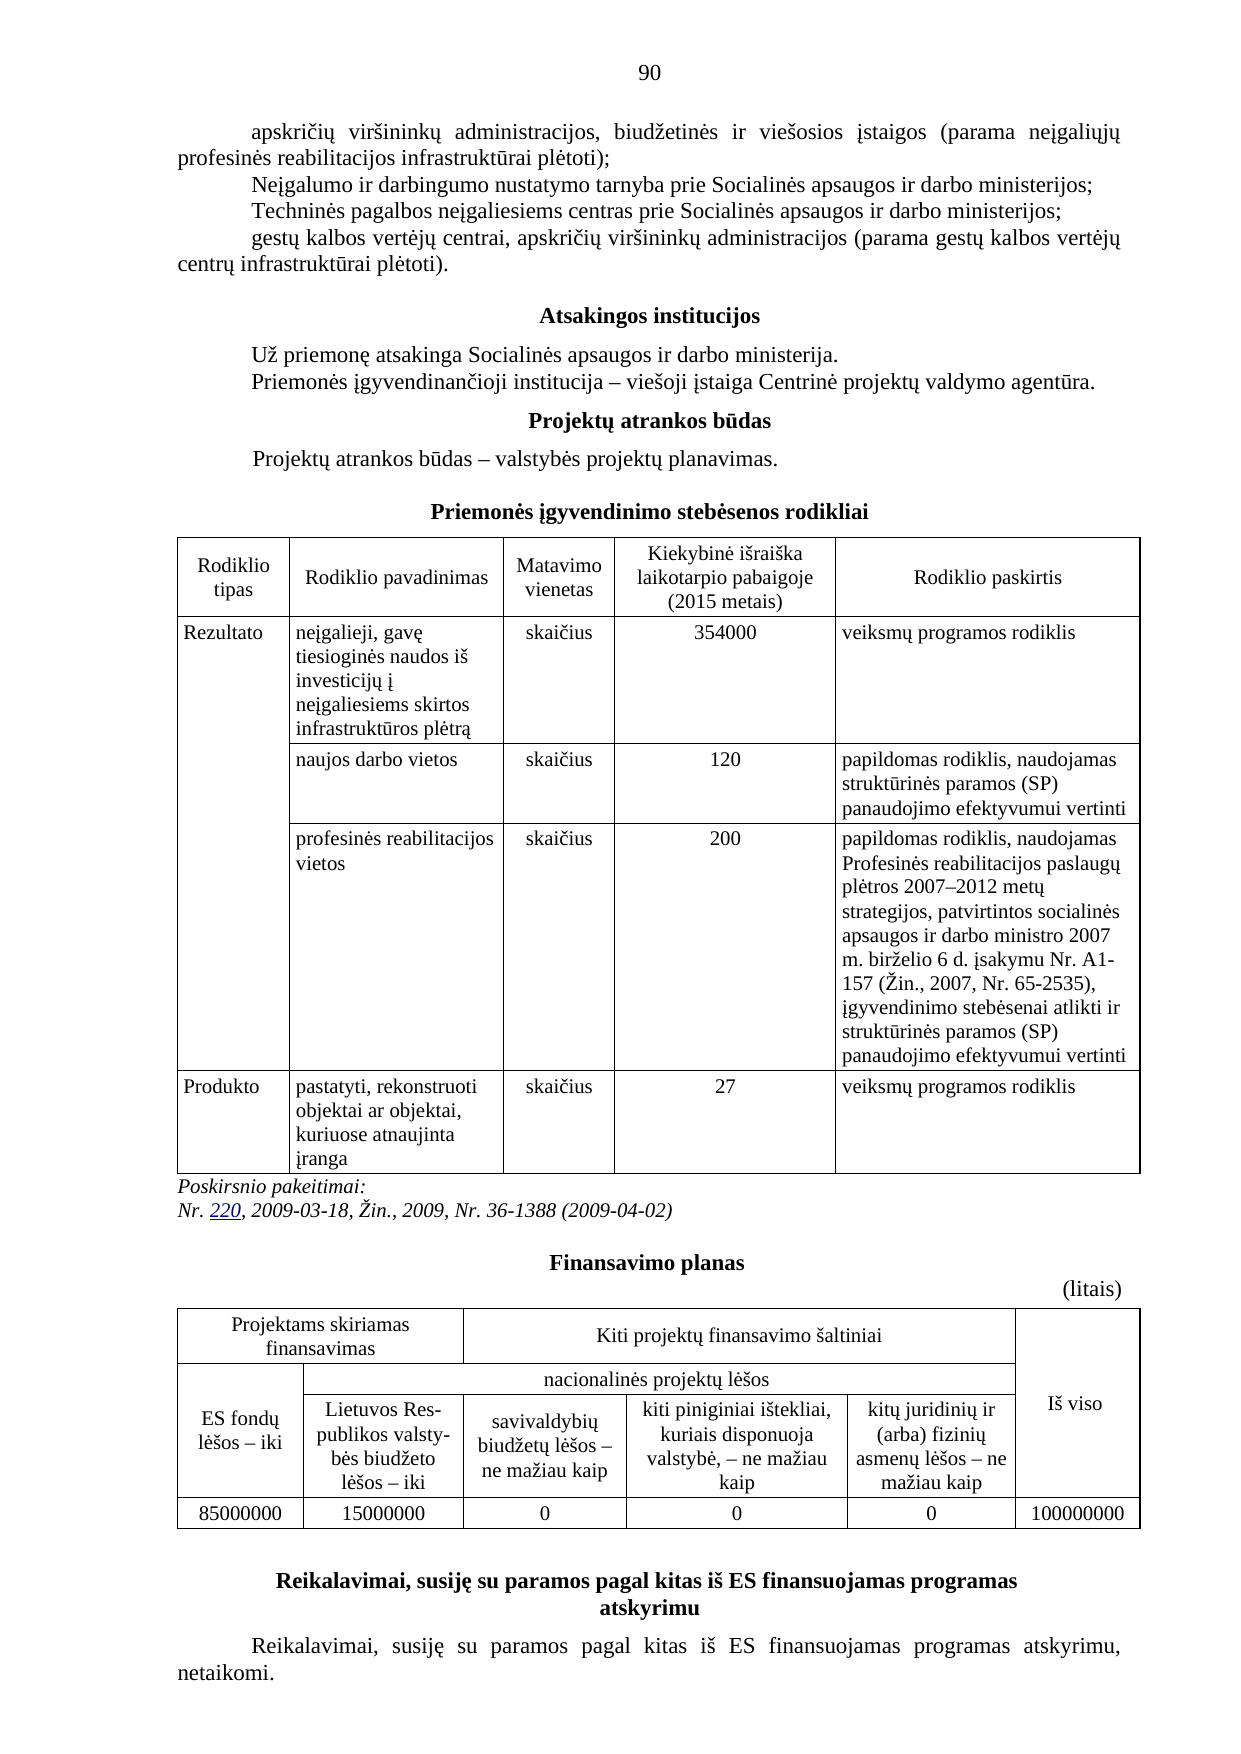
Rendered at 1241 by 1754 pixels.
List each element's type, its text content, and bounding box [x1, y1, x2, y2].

table_header Kiti projektų finansavimo šaltiniai [464, 1309, 1015, 1362]
table_cell savivaldybių biudžetų lėšos – ne mažiau kaip [464, 1395, 626, 1497]
table_cell skaičius [504, 1071, 614, 1173]
table_cell 100000000 [1016, 1498, 1139, 1527]
table_cell veiksmų programos rodiklis [836, 1071, 1139, 1173]
table_header Projektams skiriamas finansavimas [178, 1309, 463, 1362]
table_cell 0 [848, 1498, 1015, 1527]
table_cell 15000000 [304, 1498, 463, 1527]
table_cell papildomas rodiklis, naudojamas struktūrinės paramos (SP) panaudojimo efektyvumui vertinti [836, 744, 1139, 822]
text Projektų atrankos būdas [177, 407, 1122, 433]
table_header Kiekybinė išraiška laikotarpio pabaigoje (2015 metais) [615, 538, 835, 616]
table_header Rodiklio pavadinimas [290, 538, 503, 616]
text Priemonės įgyvendinančioji institucija – viešoji įstaiga Centrinė projektų valdymo agentūra. [177, 368, 1122, 394]
table_cell veiksmų programos rodiklis [836, 617, 1139, 743]
table_header Iš viso [1016, 1309, 1139, 1497]
text Atsakingos institucijos [177, 303, 1122, 329]
table_cell naujos darbo vietos [290, 744, 503, 822]
table_cell pastatyti, rekonstruoti objektai ar objektai, kuriuose atnaujinta įranga [290, 1071, 503, 1173]
text Nr. 220, 2009-03-18, Žin., 2009, Nr. 36-1388 (2009-04-02) [177, 1198, 1122, 1222]
table_cell 0 [464, 1498, 626, 1527]
text gestų kalbos vertėjų centrai, apskričių viršininkų administracijos (parama gestų kalbos vertėjų centrų infrastruktūrai plėtoti). [177, 223, 1122, 276]
table_cell 120 [615, 744, 835, 822]
text Finansavimo planas [177, 1248, 1122, 1275]
table_cell neįgalieji, gavę tiesioginės naudos iš investicijų į neįgaliesiems skirtos infrastruktūros plėtrą [290, 617, 503, 743]
table_cell skaičius [504, 824, 614, 1070]
table_cell 354000 [615, 617, 835, 743]
text Už priemonę atsakinga Socialinės apsaugos ir darbo ministerija. [177, 341, 1122, 368]
table_cell kiti piniginiai ištekliai, kuriais disponuoja valstybė, – ne mažiau kaip [627, 1395, 847, 1497]
text (litais) [177, 1275, 1122, 1301]
table_cell kitų juridinių ir (arba) fizinių asmenų lėšos – ne mažiau kaip [848, 1395, 1015, 1497]
text Priemonės įgyvendinimo stebėsenos rodikliai [177, 498, 1122, 524]
table_cell ES fondų lėšos – iki [178, 1364, 303, 1497]
text Reikalavimai, susiję su paramos pagal kitas iš ES finansuojamas programas atskyrimu, netaikomi. [177, 1633, 1122, 1685]
text Neįgalumo ir darbingumo nustatymo tarnyba prie Socialinės apsaugos ir darbo ministerijos; [177, 171, 1122, 197]
table_cell 200 [615, 824, 835, 1070]
table_cell papildomas rodiklis, naudojamas Profesinės reabilitacijos paslaugų plėtros 2007–2012 metų strategijos, patvirtintos socialinės apsaugos ir darbo ministro 2007 m. birželio 6 d. įsakymu Nr. A1-157 (Žin., 2007, Nr. 65-2535), įgyvendinimo stebėsenai atlikti ir struktūri­nės paramos (SP) panaudojimo efektyvumui vertinti [836, 824, 1139, 1070]
table_cell skaičius [504, 617, 614, 743]
table_cell Produkto [178, 1071, 289, 1173]
table_cell Lietuvos Res­publikos valsty­bės biudžeto lėšos – iki [304, 1395, 463, 1497]
table_header Matavimo vienetas [504, 538, 614, 616]
text Techninės pagalbos neįgaliesiems centras prie Socialinės apsaugos ir darbo ministerijos; [177, 197, 1122, 223]
table_cell nacionalinės projektų lėšos [304, 1364, 1015, 1393]
table_cell 0 [627, 1498, 847, 1527]
table_cell 27 [615, 1071, 835, 1173]
text apskričių viršininkų administracijos, biudžetinės ir viešosios įstaigos (parama neįgaliųjų profesinės reabilitacijos infrastruktūrai plėtoti); [177, 118, 1122, 171]
table_cell skaičius [504, 744, 614, 822]
table_cell 85000000 [178, 1498, 303, 1527]
text Reikalavimai, susiję su paramos pagal kitas iš ES finansuojamas programas atskyrimu [177, 1567, 1122, 1620]
text Projektų atrankos būdas – valstybės projektų planavimas. [177, 446, 1122, 472]
table_cell Rezultato [178, 617, 289, 1070]
text Poskirsnio pakeitimai: [177, 1174, 1122, 1198]
table_header Rodiklio tipas [178, 538, 289, 616]
table_header Rodiklio paskirtis [836, 538, 1139, 616]
table_cell profesinės reabilitacijos vietos [290, 824, 503, 1070]
